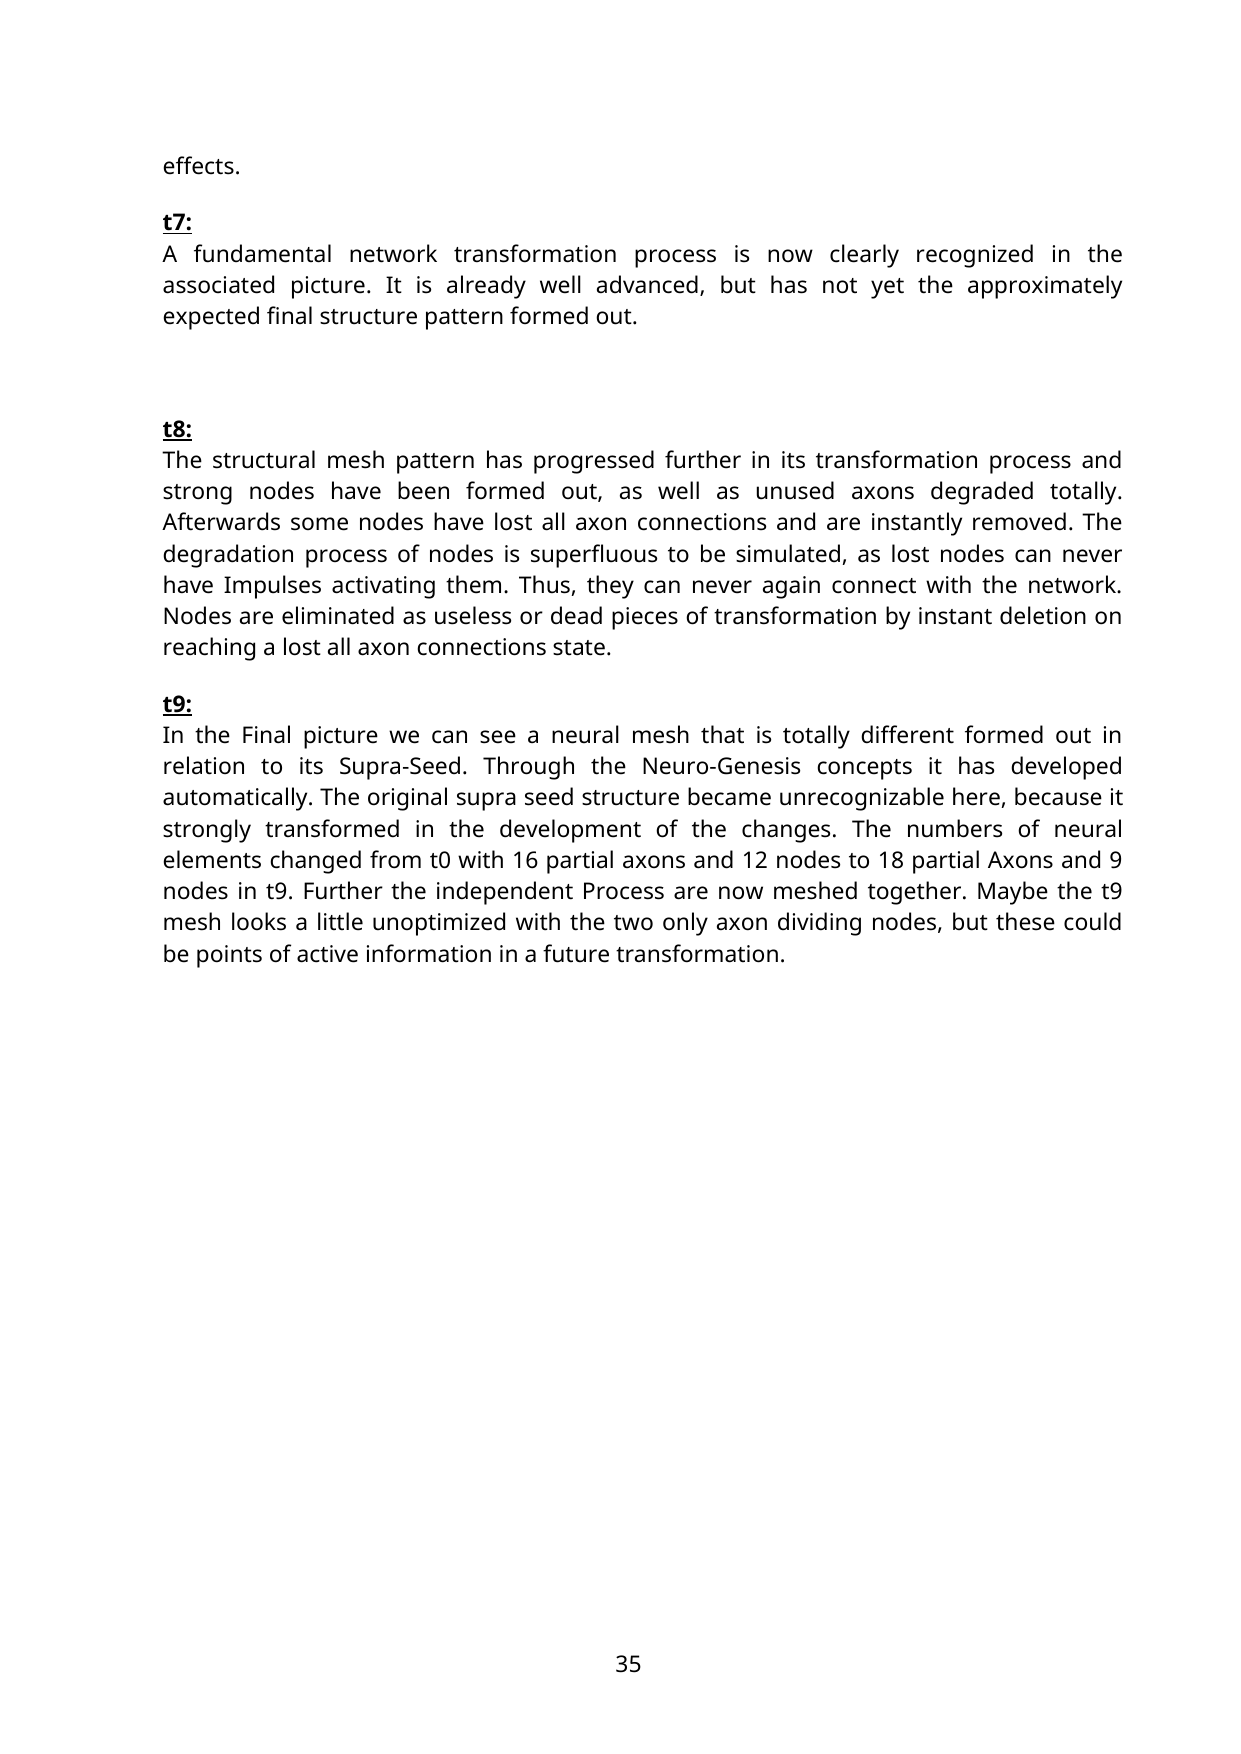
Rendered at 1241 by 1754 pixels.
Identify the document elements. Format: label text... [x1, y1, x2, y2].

text t9: In the Final picture we can see a neural mesh that is totally different formed out in relation to its Supra-Seed. Through the Neuro-Genesis concepts it has developed automatically. The original supra seed structure became unrecognizable here, because it strongly transformed in the development of the changes. The numbers of neural elements changed from t0 with 16 partial axons and 12 nodes to 18 partial Axons and 9 nodes in t9. Further the independent Process are now meshed together. Maybe the t9 mesh looks a little unoptimized with the two only axon dividing nodes, but these could be points of active information in a future transformation. [162, 687, 1124, 969]
text t7: A fundamental network transformation process is now clearly recognized in the associated picture. It is already well advanced, but has not yet the approximately expected final structure pattern formed out. [162, 206, 1124, 331]
text effects. [162, 150, 1124, 181]
text t8: The structural mesh pattern has progressed further in its transformation process and strong nodes have been formed out, as well as unused axons degraded totally. Afterwards some nodes have lost all axon connections and are instantly removed. The degradation process of nodes is superfluous to be simulated, as lost nodes can never have Impulses activating them. Thus, they can never again connect with the network. Nodes are eliminated as useless or dead pieces of transformation by instant deletion on reaching a lost all axon connections state. [162, 412, 1124, 662]
